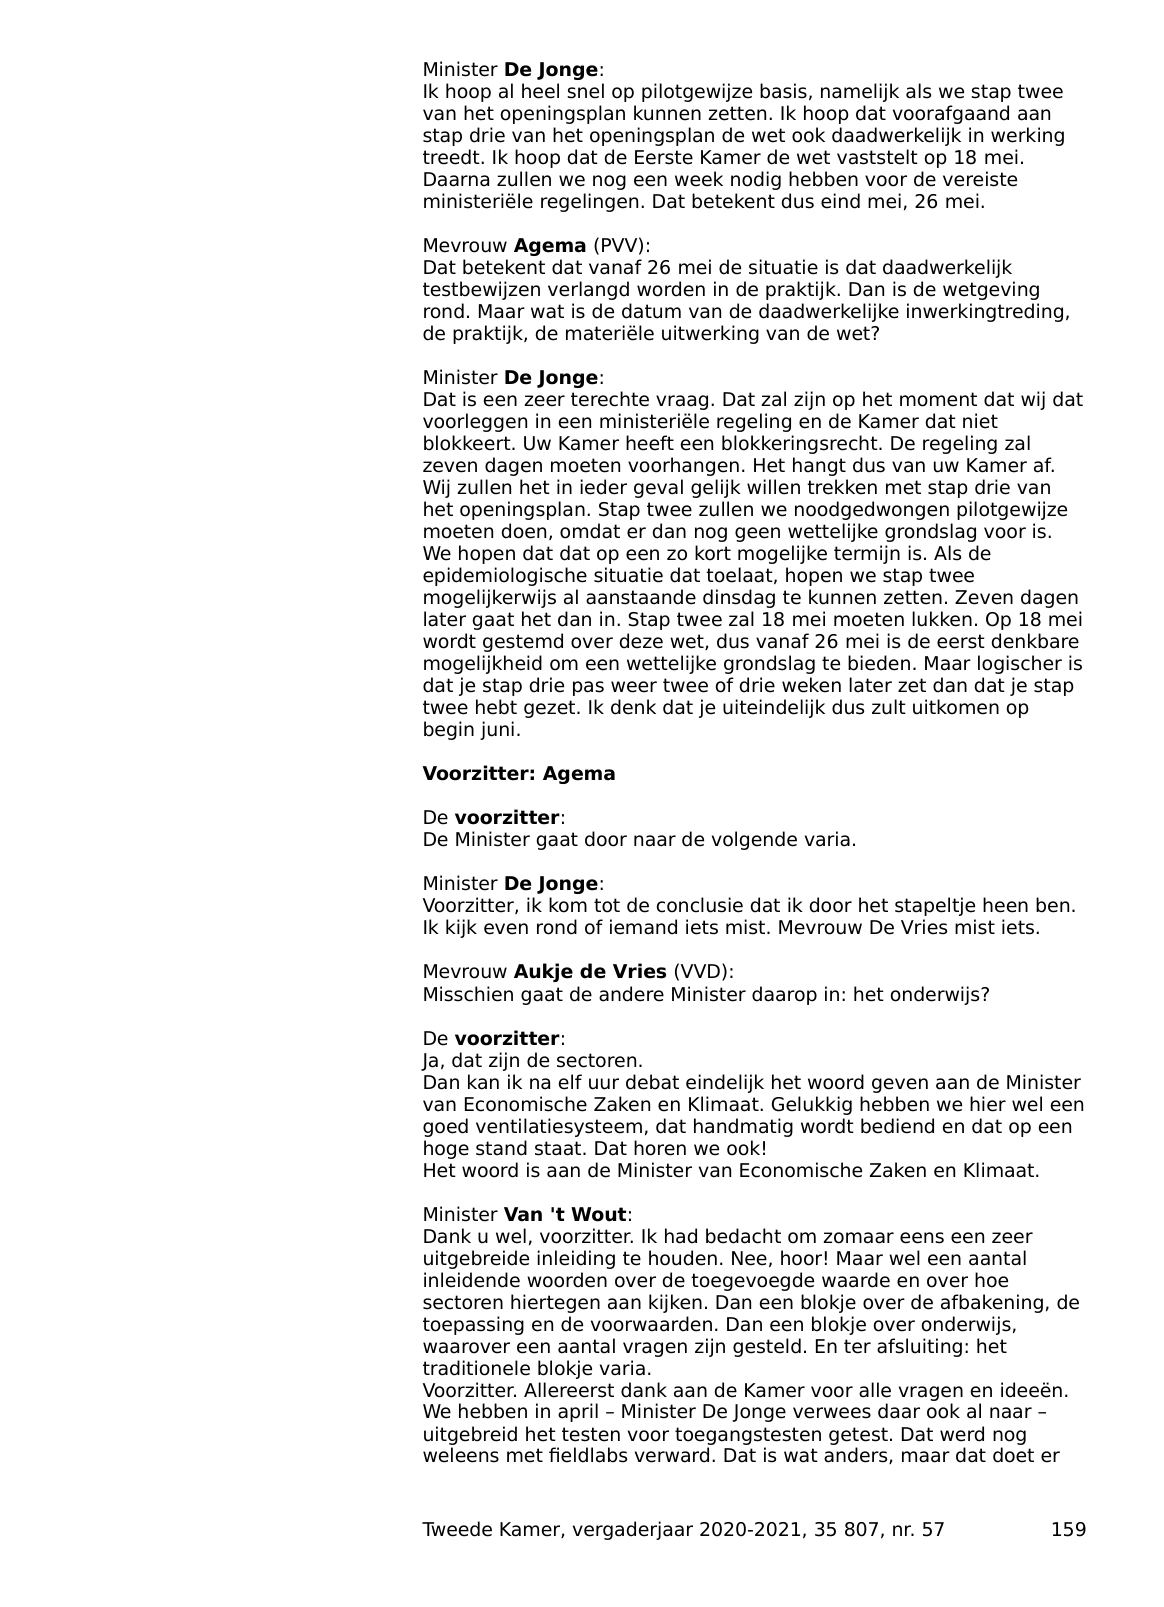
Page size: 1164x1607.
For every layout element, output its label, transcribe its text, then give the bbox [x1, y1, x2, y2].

text Het woord is aan de Minister van Economische Zaken en Klimaat. [422, 1159, 1087, 1181]
text Ja, dat zijn de sectoren. [422, 1049, 1087, 1072]
text Voorzitter, ik kom tot de conclusie dat ik door het stapeltje heen ben. Ik kijk even rond of iemand iets mist. Mevrouw De Vries mist iets. [422, 895, 1087, 939]
text Voorzitter. Allereerst dank aan de Kamer voor alle vragen en ideeën. We hebben in april – Minister De Jonge verwees daar ook al naar – uitgebreid het testen voor toegangstesten getest. Dat werd nog weleens met fieldlabs verward. Dat is wat anders, maar dat doet er [422, 1379, 1087, 1467]
text Dat is een zeer terechte vraag. Dat zal zijn op het moment dat wij dat voorleggen in een ministeriële regeling en de Kamer dat niet blokkeert. Uw Kamer heeft een blokkeringsrecht. De regeling zal zeven dagen moeten voorhangen. Het hangt dus van uw Kamer af. Wij zullen het in ieder geval gelijk willen trekken met stap drie van het openingsplan. Stap twee zullen we noodgedwongen pilotgewijze moeten doen, omdat er dan nog geen wettelijke grondslag voor is. We hopen dat dat op een zo kort mogelijke termijn is. Als de epidemiologische situatie dat toelaat, hopen we stap twee mogelijkerwijs al aanstaande dinsdag te kunnen zetten. Zeven dagen later gaat het dan in. Stap twee zal 18 mei moeten lukken. Op 18 mei wordt gestemd over deze wet, dus vanaf 26 mei is de eerst denkbare mogelijkheid om een wettelijke grondslag te bieden. Maar logischer is dat je stap drie pas weer twee of drie weken later zet dan dat je stap twee hebt gezet. Ik denk dat je uiteindelijk dus zult uitkomen op begin juni. [422, 389, 1087, 741]
text Dat betekent dat vanaf 26 mei de situatie is dat daadwerkelijk testbewijzen verlangd worden in de praktijk. Dan is de wetgeving rond. Maar wat is de datum van de daadwerkelijke inwerkingtreding, de praktijk, de materiële uitwerking van de wet? [422, 257, 1087, 345]
text Minister De Jonge: [422, 873, 1087, 895]
text Ik hoop al heel snel op pilotgewijze basis, namelijk als we stap twee van het openingsplan kunnen zetten. Ik hoop dat voorafgaand aan stap drie van het openingsplan de wet ook daadwerkelijk in werking treedt. Ik hoop dat de Eerste Kamer de wet vaststelt op 18 mei. Daarna zullen we nog een week nodig hebben voor de vereiste ministeriële regelingen. Dat betekent dus eind mei, 26 mei. [422, 81, 1087, 213]
text De Minister gaat door naar de volgende varia. [422, 829, 1087, 851]
text Minister De Jonge: [422, 59, 1087, 81]
text De voorzitter: [422, 807, 1087, 829]
text Minister De Jonge: [422, 367, 1087, 389]
text Dan kan ik na elf uur debat eindelijk het woord geven aan de Minister van Economische Zaken en Klimaat. Gelukkig hebben we hier wel een goed ventilatiesysteem, dat handmatig wordt bediend en dat op een hoge stand staat. Dat horen we ook! [422, 1072, 1087, 1159]
text Dank u wel, voorzitter. Ik had bedacht om zomaar eens een zeer uitgebreide inleiding te houden. Nee, hoor! Maar wel een aantal inleidende woorden over de toegevoegde waarde en over hoe sectoren hiertegen aan kijken. Dan een blokje over de afbakening, de toepassing en de voorwaarden. Dan een blokje over onderwijs, waarover een aantal vragen zijn gesteld. En ter afsluiting: het traditionele blokje varia. [422, 1226, 1087, 1379]
text Minister Van 't Wout: [422, 1204, 1087, 1226]
text Misschien gaat de andere Minister daarop in: het onderwijs? [422, 983, 1087, 1005]
subtitle Voorzitter: Agema [422, 763, 1087, 785]
text Mevrouw Agema (PVV): [422, 235, 1087, 257]
text Mevrouw Aukje de Vries (VVD): [422, 961, 1087, 983]
text De voorzitter: [422, 1028, 1087, 1049]
